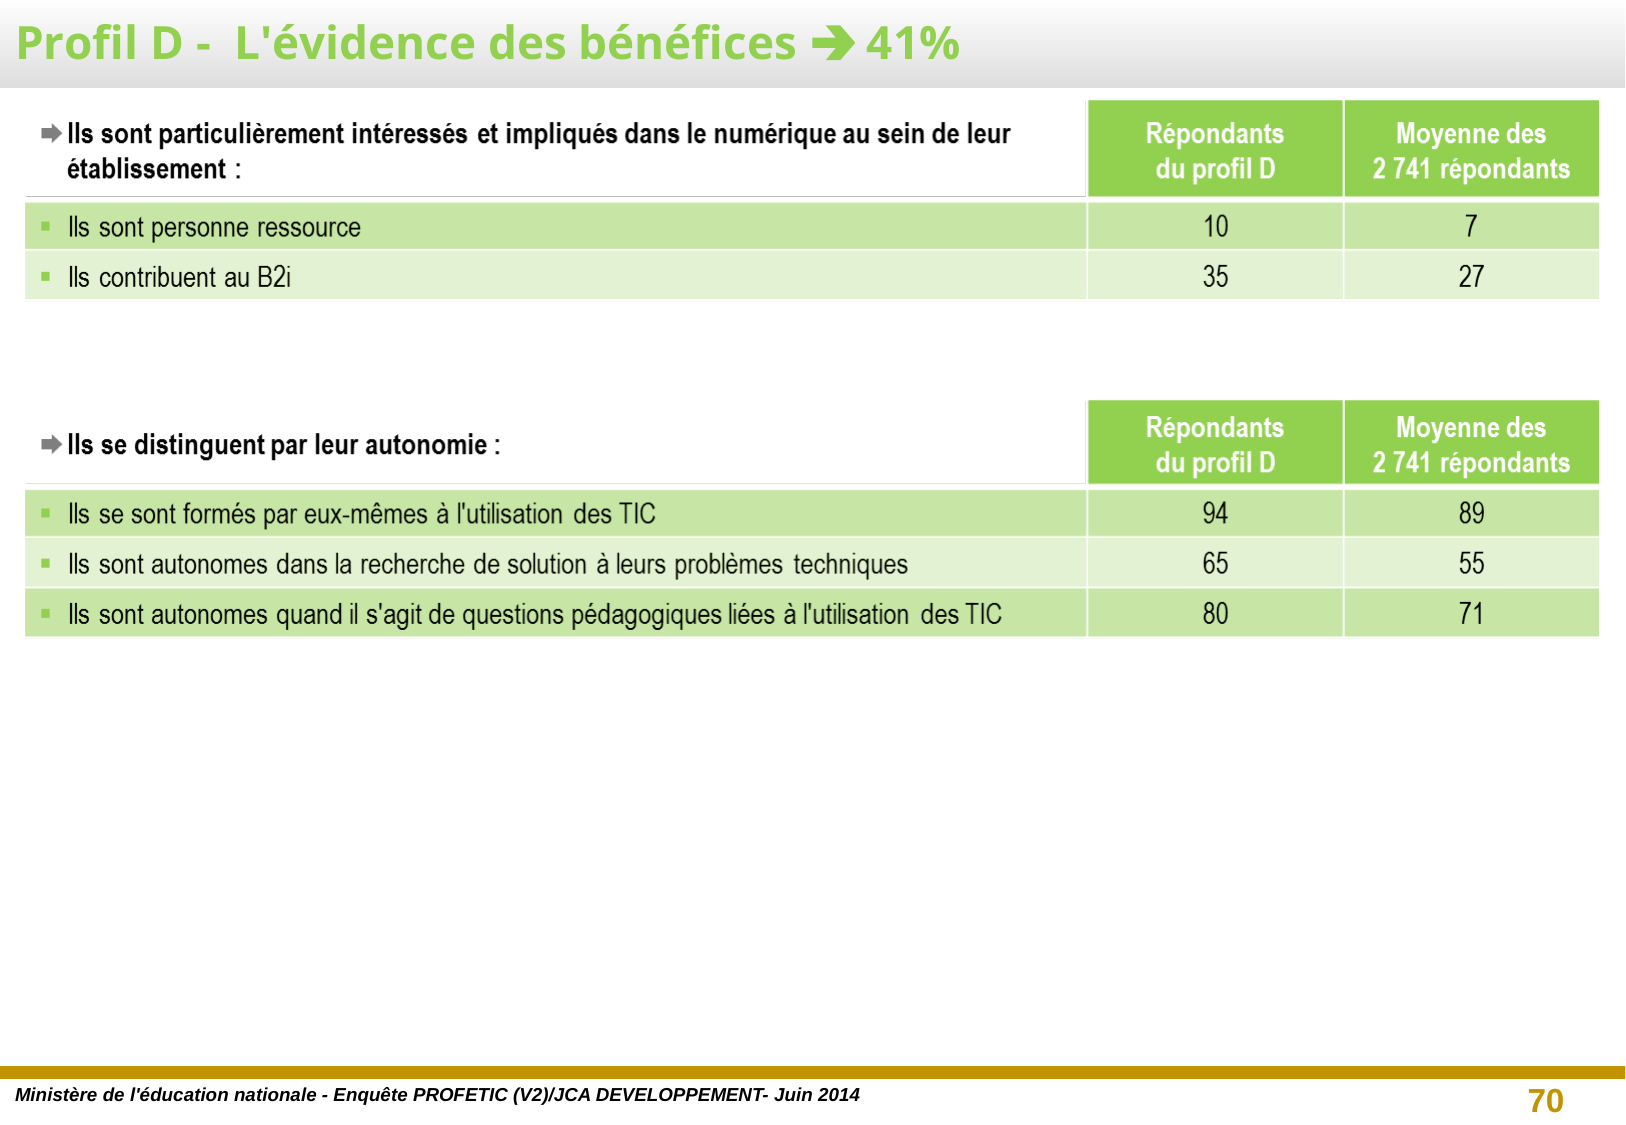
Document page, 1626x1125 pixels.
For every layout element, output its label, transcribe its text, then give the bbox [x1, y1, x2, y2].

text_box Ministère de l'éducation nationale - Enquête PROFETIC (V2)/JCA DEVELOPPEMENT- Juin 2014 [0, 1074, 1501, 1125]
picture [24, 99, 1600, 310]
text_box 70 [1512, 1071, 1625, 1125]
title Profil D - L'évidence des bénéfices  41% [0, 0, 1625, 88]
picture [24, 399, 1600, 648]
